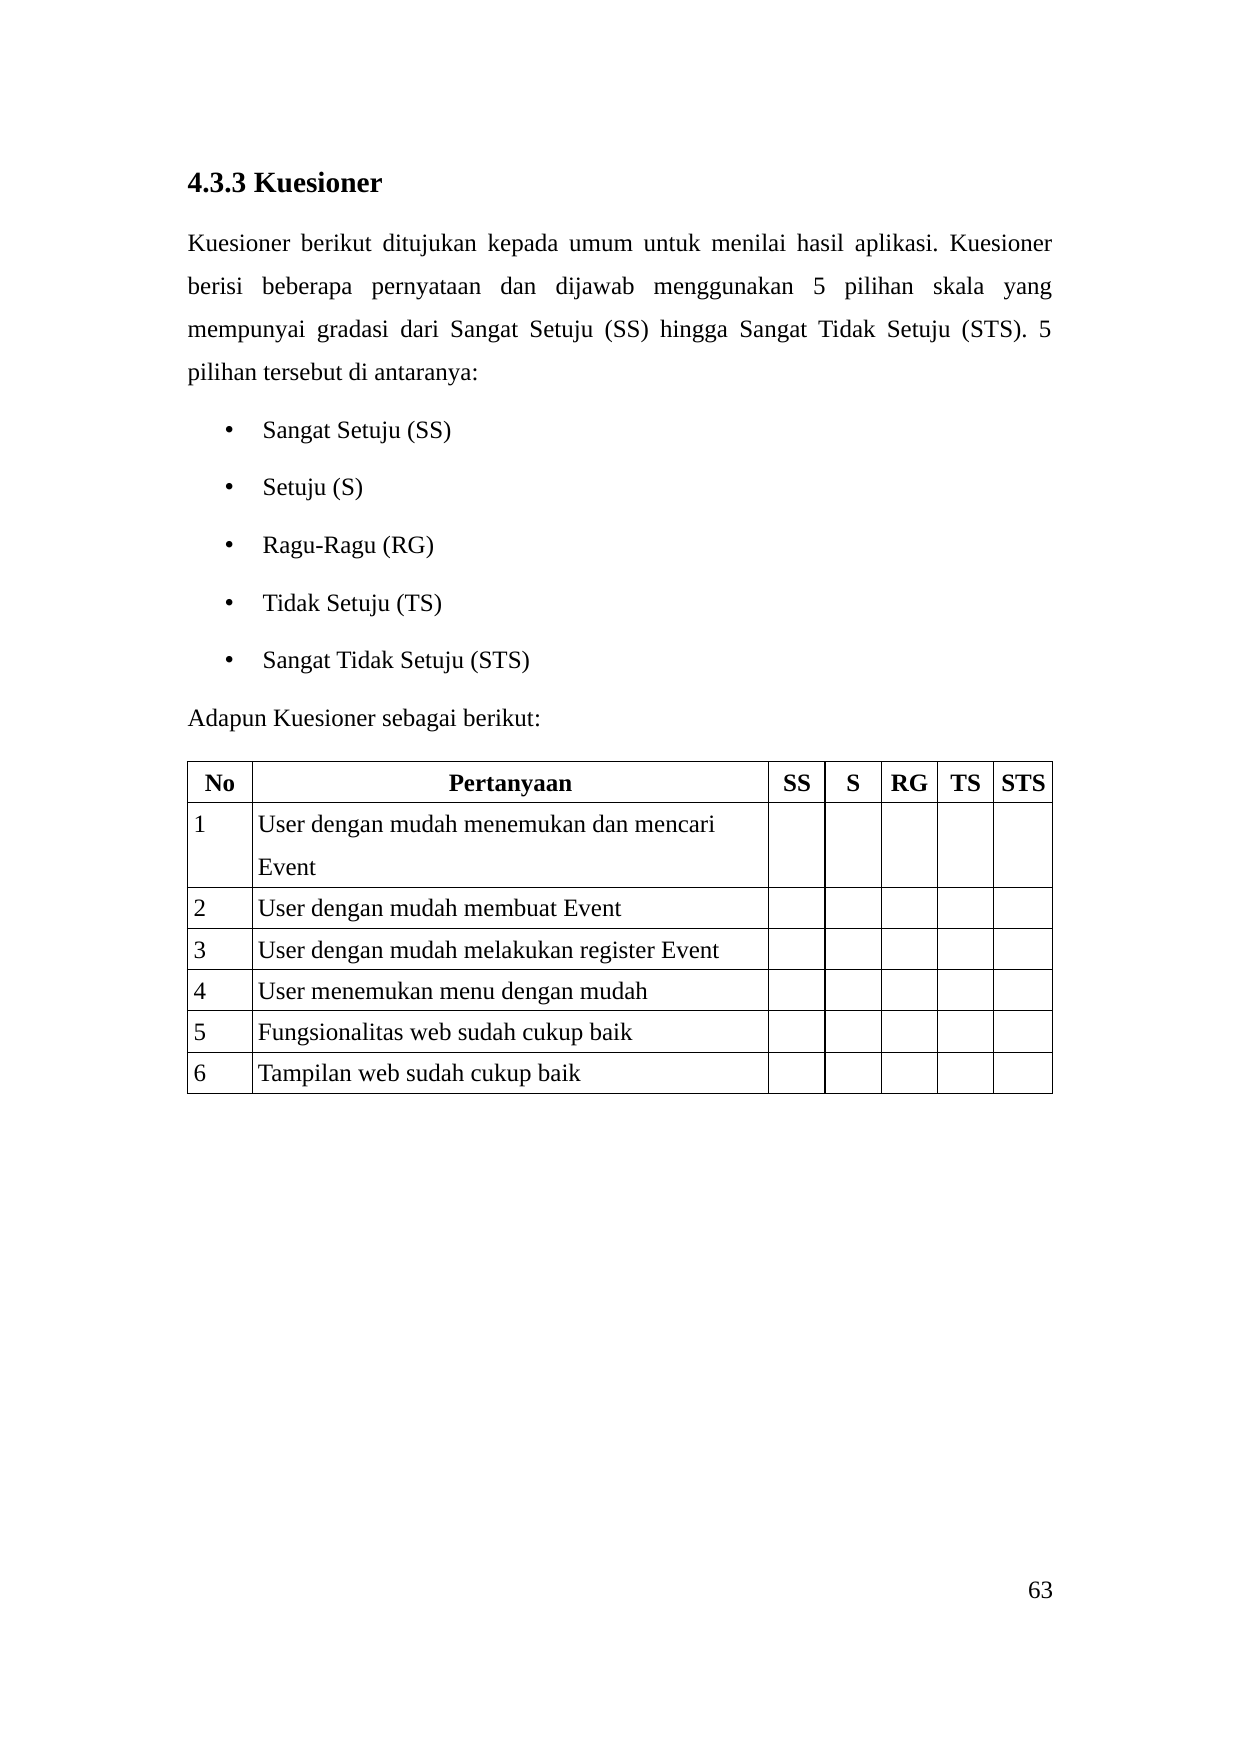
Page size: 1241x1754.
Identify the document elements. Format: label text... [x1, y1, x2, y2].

table_cell [938, 1011, 993, 1052]
text Adapun Kuesioner sebagai berikut: [187, 703, 1053, 732]
table_cell Tampilan web sudah cukup baik [253, 1053, 768, 1093]
list Sangat Tidak Setuju (STS) [225, 646, 1053, 674]
table_cell [882, 803, 937, 887]
table_cell [882, 1011, 937, 1052]
table_cell [994, 929, 1052, 969]
table_cell [826, 970, 881, 1010]
table_cell [826, 1011, 881, 1052]
table_cell User menemukan menu dengan mudah [253, 970, 768, 1010]
list Sangat Setuju (SS) [225, 415, 1053, 443]
table_cell [938, 970, 993, 1010]
table_cell [882, 888, 937, 928]
table_cell [769, 888, 824, 928]
table_cell [769, 803, 824, 887]
table_header STS [994, 762, 1052, 802]
list Tidak Setuju (TS) [225, 588, 1053, 617]
table_cell [882, 929, 937, 969]
table_cell 6 [188, 1053, 252, 1093]
table_cell [826, 888, 881, 928]
list Ragu-Ragu (RG) [225, 530, 1053, 559]
list Setuju (S) [225, 472, 1053, 501]
table_cell [994, 970, 1052, 1010]
table_cell 3 [188, 929, 252, 969]
table_header S [826, 762, 881, 802]
table_cell User dengan mudah membuat Event [253, 888, 768, 928]
table_cell Fungsionalitas web sudah cukup baik [253, 1011, 768, 1052]
table_cell 1 [188, 803, 252, 887]
table_header Pertanyaan [253, 762, 768, 802]
table_cell 2 [188, 888, 252, 928]
table_cell [994, 888, 1052, 928]
table_cell [938, 803, 993, 887]
table_header RG [882, 762, 937, 802]
text Kuesioner berikut ditujukan kepada umum untuk menilai hasil aplikasi. Kuesioner berisi beberapa pernyataan dan dijawab menggunakan 5 pilihan skala yang mempunyai gradasi dari Sangat Setuju (SS) hingga Sangat Tidak Setuju (STS). 5 pilihan tersebut di antaranya: [187, 228, 1053, 386]
table_cell [769, 1053, 824, 1093]
table_cell [882, 1053, 937, 1093]
table_header TS [938, 762, 993, 802]
table_cell [994, 1011, 1052, 1052]
table_cell [769, 929, 824, 969]
table_cell [994, 803, 1052, 887]
table_cell 4 [188, 970, 252, 1010]
table_cell User dengan mudah menemukan dan mencari Event [253, 803, 768, 887]
table_header SS [769, 762, 824, 802]
table_cell [882, 970, 937, 1010]
table_cell [994, 1053, 1052, 1093]
table_header No [188, 762, 252, 802]
table_cell [938, 1053, 993, 1093]
table_cell [938, 929, 993, 969]
table_cell User dengan mudah melakukan register Event [253, 929, 768, 969]
table_cell [938, 888, 993, 928]
table_cell [826, 1053, 881, 1093]
table_cell [769, 1011, 824, 1052]
table_cell [769, 970, 824, 1010]
table_cell 5 [188, 1011, 252, 1052]
subtitle Kuesioner [187, 164, 1053, 198]
table_cell [826, 929, 881, 969]
table_cell [826, 803, 881, 887]
